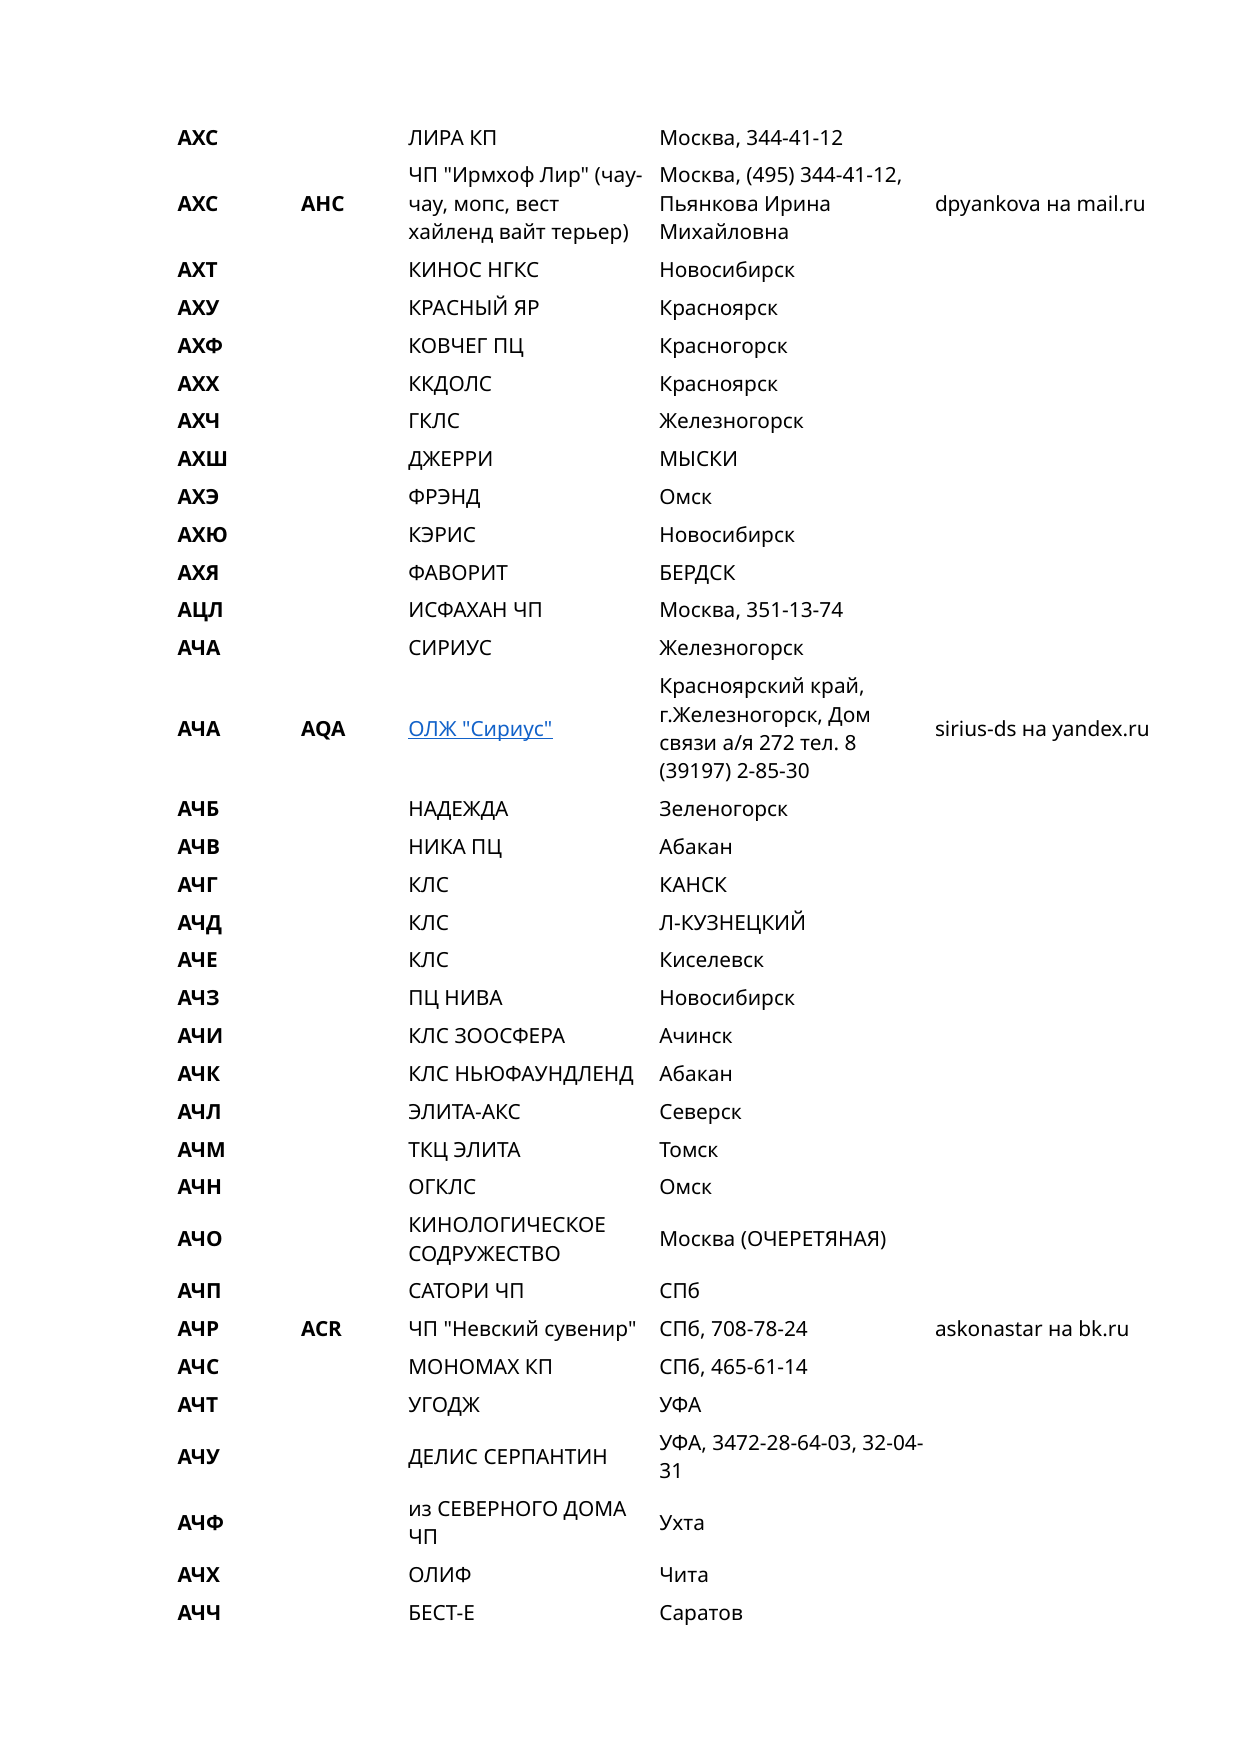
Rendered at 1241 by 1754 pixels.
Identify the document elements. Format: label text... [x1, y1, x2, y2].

table_cell АХЯ [173, 553, 296, 591]
table_cell КРАСНЫЙ ЯР [404, 289, 654, 326]
table_cell [296, 1489, 403, 1556]
table_cell Железногорск [654, 402, 930, 440]
table_cell АХС [173, 118, 296, 156]
table_cell КАНСК [654, 865, 930, 903]
table_cell [930, 790, 1156, 827]
table_cell АНС [296, 156, 403, 251]
table_cell [296, 629, 403, 667]
table_cell АЧД [173, 903, 296, 941]
table_cell БЕРДСК [654, 553, 930, 591]
table_cell АЧТ [173, 1385, 296, 1423]
table_cell [930, 1489, 1156, 1556]
table_cell КЛС ЗООСФЕРА [404, 1017, 654, 1054]
table_cell Саратов [654, 1594, 930, 1631]
table_cell [930, 402, 1156, 440]
table_cell Москва, 351-13-74 [654, 591, 930, 629]
table_cell МЫСКИ [654, 440, 930, 477]
table_cell МОНОМАХ КП [404, 1348, 654, 1385]
table_cell dpyankova на mail.ru [930, 156, 1156, 251]
table_cell askonastar на bk.ru [930, 1310, 1156, 1347]
table_cell КИНОС НГКС [404, 251, 654, 288]
table_cell [930, 515, 1156, 553]
table_cell КЛС [404, 941, 654, 979]
table_cell ОГКЛС [404, 1168, 654, 1206]
table_cell [930, 1054, 1156, 1092]
table_cell КЛС [404, 865, 654, 903]
table_cell ЧП "Невский сувенир" [404, 1310, 654, 1347]
table_cell [296, 1017, 403, 1054]
table_cell Ачинск [654, 1017, 930, 1054]
table_cell AQA [296, 667, 403, 790]
table_cell АХЭ [173, 478, 296, 515]
table_cell АЧК [173, 1054, 296, 1092]
table_cell [930, 941, 1156, 979]
table_cell Красноярский край, г.Железногорск, Дом связи а/я 272 тел. 8 (39197) 2-85-30 [654, 667, 930, 790]
table_cell ПЦ НИВА [404, 979, 654, 1017]
table_cell ЛИРА КП [404, 118, 654, 156]
table_cell [296, 289, 403, 326]
table_cell АХФ [173, 326, 296, 364]
table_cell УФА [654, 1385, 930, 1423]
table_cell Красноярск [654, 364, 930, 402]
table_cell КОВЧЕГ ПЦ [404, 326, 654, 364]
table_cell ACR [296, 1310, 403, 1347]
table_cell [930, 553, 1156, 591]
table_cell Северск [654, 1092, 930, 1130]
table_cell [296, 903, 403, 941]
table_cell Москва, (495) 344-41-12, Пьянкова Ирина Михайловна [654, 156, 930, 251]
table_cell [930, 1385, 1156, 1423]
table_cell СИРИУС [404, 629, 654, 667]
table_cell АЧЕ [173, 941, 296, 979]
table_cell [930, 1130, 1156, 1168]
table_cell Чита [654, 1556, 930, 1593]
table_cell [296, 1423, 403, 1489]
table_cell УФА, 3472-28-64-03, 32-04-31 [654, 1423, 930, 1489]
table_cell СПб, 465-61-14 [654, 1348, 930, 1385]
table_cell БЕСТ-Е [404, 1594, 654, 1631]
table_cell Новосибирск [654, 979, 930, 1017]
table_cell НИКА ПЦ [404, 828, 654, 865]
table_cell АЧЛ [173, 1092, 296, 1130]
table_cell САТОРИ ЧП [404, 1272, 654, 1310]
table_cell АЧУ [173, 1423, 296, 1489]
table_cell [296, 440, 403, 477]
table_cell [296, 828, 403, 865]
table_cell АЧН [173, 1168, 296, 1206]
table_cell ГКЛС [404, 402, 654, 440]
table_cell АЧО [173, 1206, 296, 1272]
table_cell [296, 1556, 403, 1593]
table_cell [296, 790, 403, 827]
table_cell [930, 478, 1156, 515]
table_cell АЧГ [173, 865, 296, 903]
table_cell ИСФАХАН ЧП [404, 591, 654, 629]
table_cell АЧЗ [173, 979, 296, 1017]
table_cell КЭРИС [404, 515, 654, 553]
table_cell Новосибирск [654, 515, 930, 553]
table_cell АЧР [173, 1310, 296, 1347]
table_cell [930, 1168, 1156, 1206]
table_cell Красногорск [654, 326, 930, 364]
table_cell АЧФ [173, 1489, 296, 1556]
table_cell Ухта [654, 1489, 930, 1556]
table_cell [930, 1556, 1156, 1593]
table_cell ОЛЖ "Сириус" [404, 667, 654, 790]
table_cell [930, 251, 1156, 288]
table_cell [296, 1168, 403, 1206]
table_cell [930, 1594, 1156, 1631]
table_cell [930, 979, 1156, 1017]
table_cell Абакан [654, 828, 930, 865]
table_cell АЧЧ [173, 1594, 296, 1631]
table_cell НАДЕЖДА [404, 790, 654, 827]
table_cell АЧМ [173, 1130, 296, 1168]
table_cell [296, 1130, 403, 1168]
table_cell [930, 118, 1156, 156]
table_cell ДЕЛИС СЕРПАНТИН [404, 1423, 654, 1489]
table_cell АХШ [173, 440, 296, 477]
table_cell [296, 118, 403, 156]
table_cell ЧП "Ирмхоф Лир" (чау-чау, мопс, вест хайленд вайт терьер) [404, 156, 654, 251]
table_cell [296, 1348, 403, 1385]
table_cell [930, 865, 1156, 903]
table_cell [296, 865, 403, 903]
table_cell [930, 1423, 1156, 1489]
table_cell [930, 828, 1156, 865]
table_cell [930, 289, 1156, 326]
table_cell Киселевск [654, 941, 930, 979]
table_cell ОЛИФ [404, 1556, 654, 1593]
table_cell [296, 591, 403, 629]
table_cell КИНОЛОГИЧЕСКОЕ СОДРУЖЕСТВО [404, 1206, 654, 1272]
table_cell Л-КУЗНЕЦКИЙ [654, 903, 930, 941]
table_cell Новосибирск [654, 251, 930, 288]
table_cell АХУ [173, 289, 296, 326]
table_cell УГОДЖ [404, 1385, 654, 1423]
table_cell АЧИ [173, 1017, 296, 1054]
table_cell [296, 1272, 403, 1310]
table_cell [930, 1017, 1156, 1054]
table_cell ФАВОРИТ [404, 553, 654, 591]
table_cell АЦЛ [173, 591, 296, 629]
table_cell Абакан [654, 1054, 930, 1092]
table_cell [296, 941, 403, 979]
table_cell sirius-ds на yandex.ru [930, 667, 1156, 790]
table_cell АХЮ [173, 515, 296, 553]
table_cell КЛС [404, 903, 654, 941]
table_cell КЛС НЬЮФАУНДЛЕНД [404, 1054, 654, 1092]
table_cell [930, 1348, 1156, 1385]
table_cell АХЧ [173, 402, 296, 440]
table_cell [296, 364, 403, 402]
table_cell [296, 1385, 403, 1423]
table_cell [296, 1206, 403, 1272]
table_cell [930, 440, 1156, 477]
table_cell Омск [654, 478, 930, 515]
table_cell АЧА [173, 667, 296, 790]
table_cell [930, 629, 1156, 667]
table_cell [930, 364, 1156, 402]
table_cell АЧС [173, 1348, 296, 1385]
table_cell [930, 1092, 1156, 1130]
table_cell ТКЦ ЭЛИТА [404, 1130, 654, 1168]
table_cell [296, 478, 403, 515]
table_cell АХС [173, 156, 296, 251]
table_cell АЧБ [173, 790, 296, 827]
table_cell [930, 1206, 1156, 1272]
table_cell [296, 1054, 403, 1092]
table_cell ЭЛИТА-АКС [404, 1092, 654, 1130]
table_cell АЧХ [173, 1556, 296, 1593]
table_cell [296, 1594, 403, 1631]
table_cell АЧП [173, 1272, 296, 1310]
table_cell [930, 326, 1156, 364]
table_cell [296, 251, 403, 288]
table_cell АХХ [173, 364, 296, 402]
table_cell [296, 1092, 403, 1130]
table_cell АХТ [173, 251, 296, 288]
table_cell ДЖЕРРИ [404, 440, 654, 477]
table_cell [930, 903, 1156, 941]
table_cell [930, 591, 1156, 629]
table_cell АЧА [173, 629, 296, 667]
table_cell Железногорск [654, 629, 930, 667]
table_cell из СЕВЕРНОГО ДОМА ЧП [404, 1489, 654, 1556]
table_cell ФРЭНД [404, 478, 654, 515]
table_cell СПб, 708-78-24 [654, 1310, 930, 1347]
table_cell [296, 326, 403, 364]
table_cell СПб [654, 1272, 930, 1310]
table_cell Томск [654, 1130, 930, 1168]
table_cell Москва (ОЧЕРЕТЯНАЯ) [654, 1206, 930, 1272]
table_cell [296, 553, 403, 591]
table_cell Омск [654, 1168, 930, 1206]
table_cell [930, 1272, 1156, 1310]
table_cell Зеленогорск [654, 790, 930, 827]
table_cell [296, 979, 403, 1017]
table_cell Москва, 344-41-12 [654, 118, 930, 156]
table_cell ККДОЛС [404, 364, 654, 402]
table_cell [296, 402, 403, 440]
table_cell АЧВ [173, 828, 296, 865]
table_cell Красноярск [654, 289, 930, 326]
table_cell [296, 515, 403, 553]
